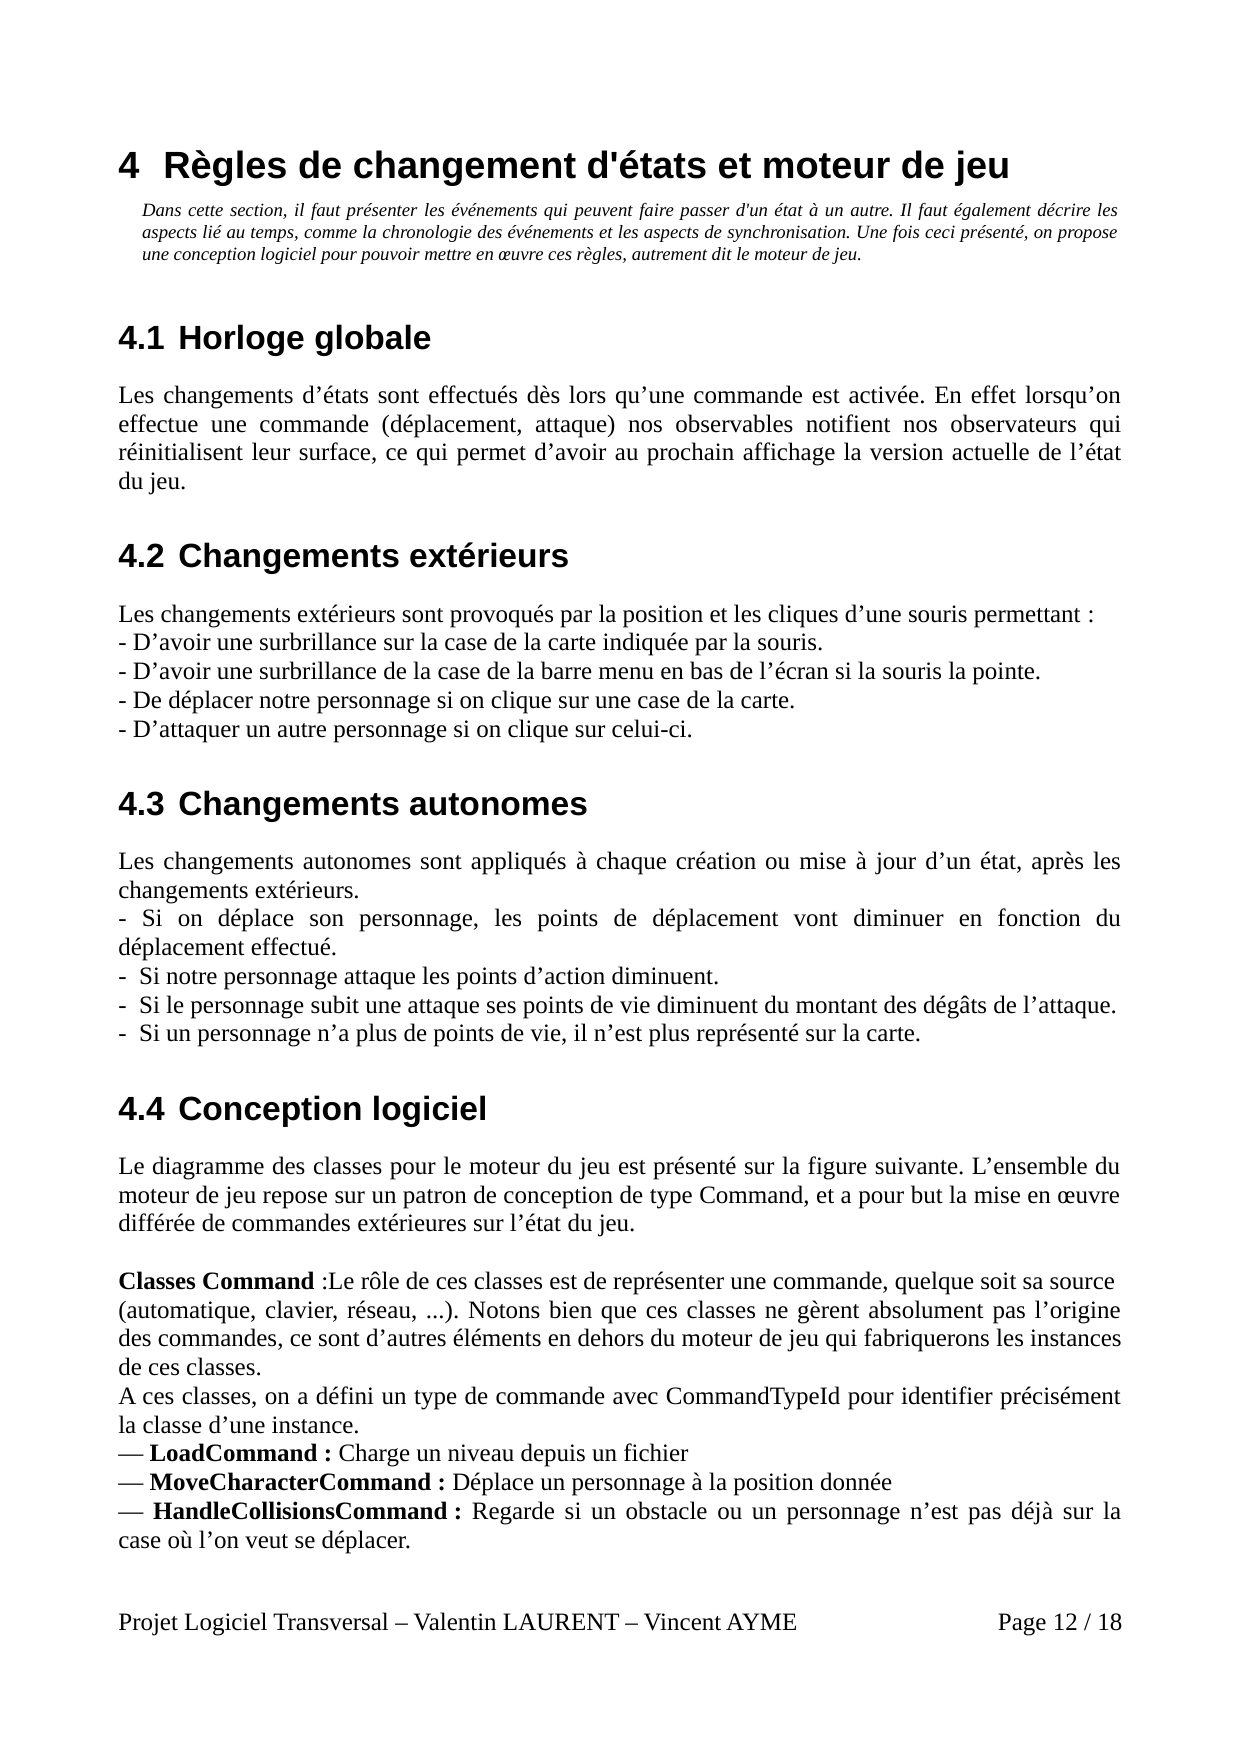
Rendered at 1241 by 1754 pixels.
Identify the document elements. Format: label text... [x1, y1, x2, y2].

text Les changements extérieurs sont provoqués par la position et les cliques d’une souris permettant : [118, 599, 1122, 627]
text - Si on déplace son personnage, les points de déplacement vont diminuer en fonction du déplacement effectué. [118, 903, 1122, 961]
text - D’avoir une surbrillance de la case de la barre menu en bas de l’écran si la souris la pointe. [118, 656, 1122, 685]
subtitle Conception logiciel [118, 1089, 1122, 1127]
text - Si un personnage n’a plus de points de vie, il n’est plus représenté sur la carte. [118, 1018, 1122, 1047]
subtitle Horloge globale [118, 318, 1122, 356]
text - D’avoir une surbrillance sur la case de la carte indiquée par la souris. [118, 627, 1122, 656]
text Le diagramme des classes pour le moteur du jeu est présenté sur la figure suivante. L’ensemble du moteur de jeu repose sur un patron de conception de type Command, et a pour but la mise en œuvre différée de commandes extérieures sur l’état du jeu. [118, 1151, 1122, 1237]
text — MoveCharacterCommand : Déplace un personnage à la position donnée [118, 1467, 1122, 1496]
text — LoadCommand : Charge un niveau depuis un fichier [118, 1438, 1122, 1467]
text Dans cette section, il faut présenter les événements qui peuvent faire passer d'un état à un autre. Il faut également décrire les aspects lié au temps, comme la chronologie des événements et les aspects de synchronisation. Une fois ceci présenté, on propose une conception logiciel pour pouvoir mettre en œuvre ces règles, autrement dit le moteur de jeu. [142, 199, 1122, 264]
text - D’attaquer un autre personnage si on clique sur celui-ci. [118, 714, 1122, 742]
text Les changements d’états sont effectués dès lors qu’une commande est activée. En effet lorsqu’on effectue une commande (déplacement, attaque) nos observables notifient nos observateurs qui réinitialisent leur surface, ce qui permet d’avoir au prochain affichage la version actuelle de l’état du jeu. [118, 380, 1122, 495]
text Classes Command :Le rôle de ces classes est de représenter une commande, quelque soit sa source [118, 1266, 1122, 1295]
subtitle Règles de changement d'états et moteur de jeu [118, 143, 1122, 187]
text - Si le personnage subit une attaque ses points de vie diminuent du montant des dégâts de l’attaque. [118, 990, 1122, 1018]
subtitle Changements extérieurs [118, 536, 1122, 575]
subtitle Changements autonomes [118, 784, 1122, 822]
text — HandleCollisionsCommand : Regarde si un obstacle ou un personnage n’est pas déjà sur la case où l’on veut se déplacer. [118, 1496, 1122, 1553]
text Les changements autonomes sont appliqués à chaque création ou mise à jour d’un état, après les changements extérieurs. [118, 846, 1122, 903]
text (automatique, clavier, réseau, ...). Notons bien que ces classes ne gèrent absolument pas l’origine des commandes, ce sont d’autres éléments en dehors du moteur de jeu qui fabriquerons les instances de ces classes. [118, 1295, 1122, 1381]
text A ces classes, on a défini un type de commande avec CommandTypeId pour identifier précisément la classe d’une instance. [118, 1381, 1122, 1438]
text - De déplacer notre personnage si on clique sur une case de la carte. [118, 685, 1122, 714]
text - Si notre personnage attaque les points d’action diminuent. [118, 961, 1122, 990]
